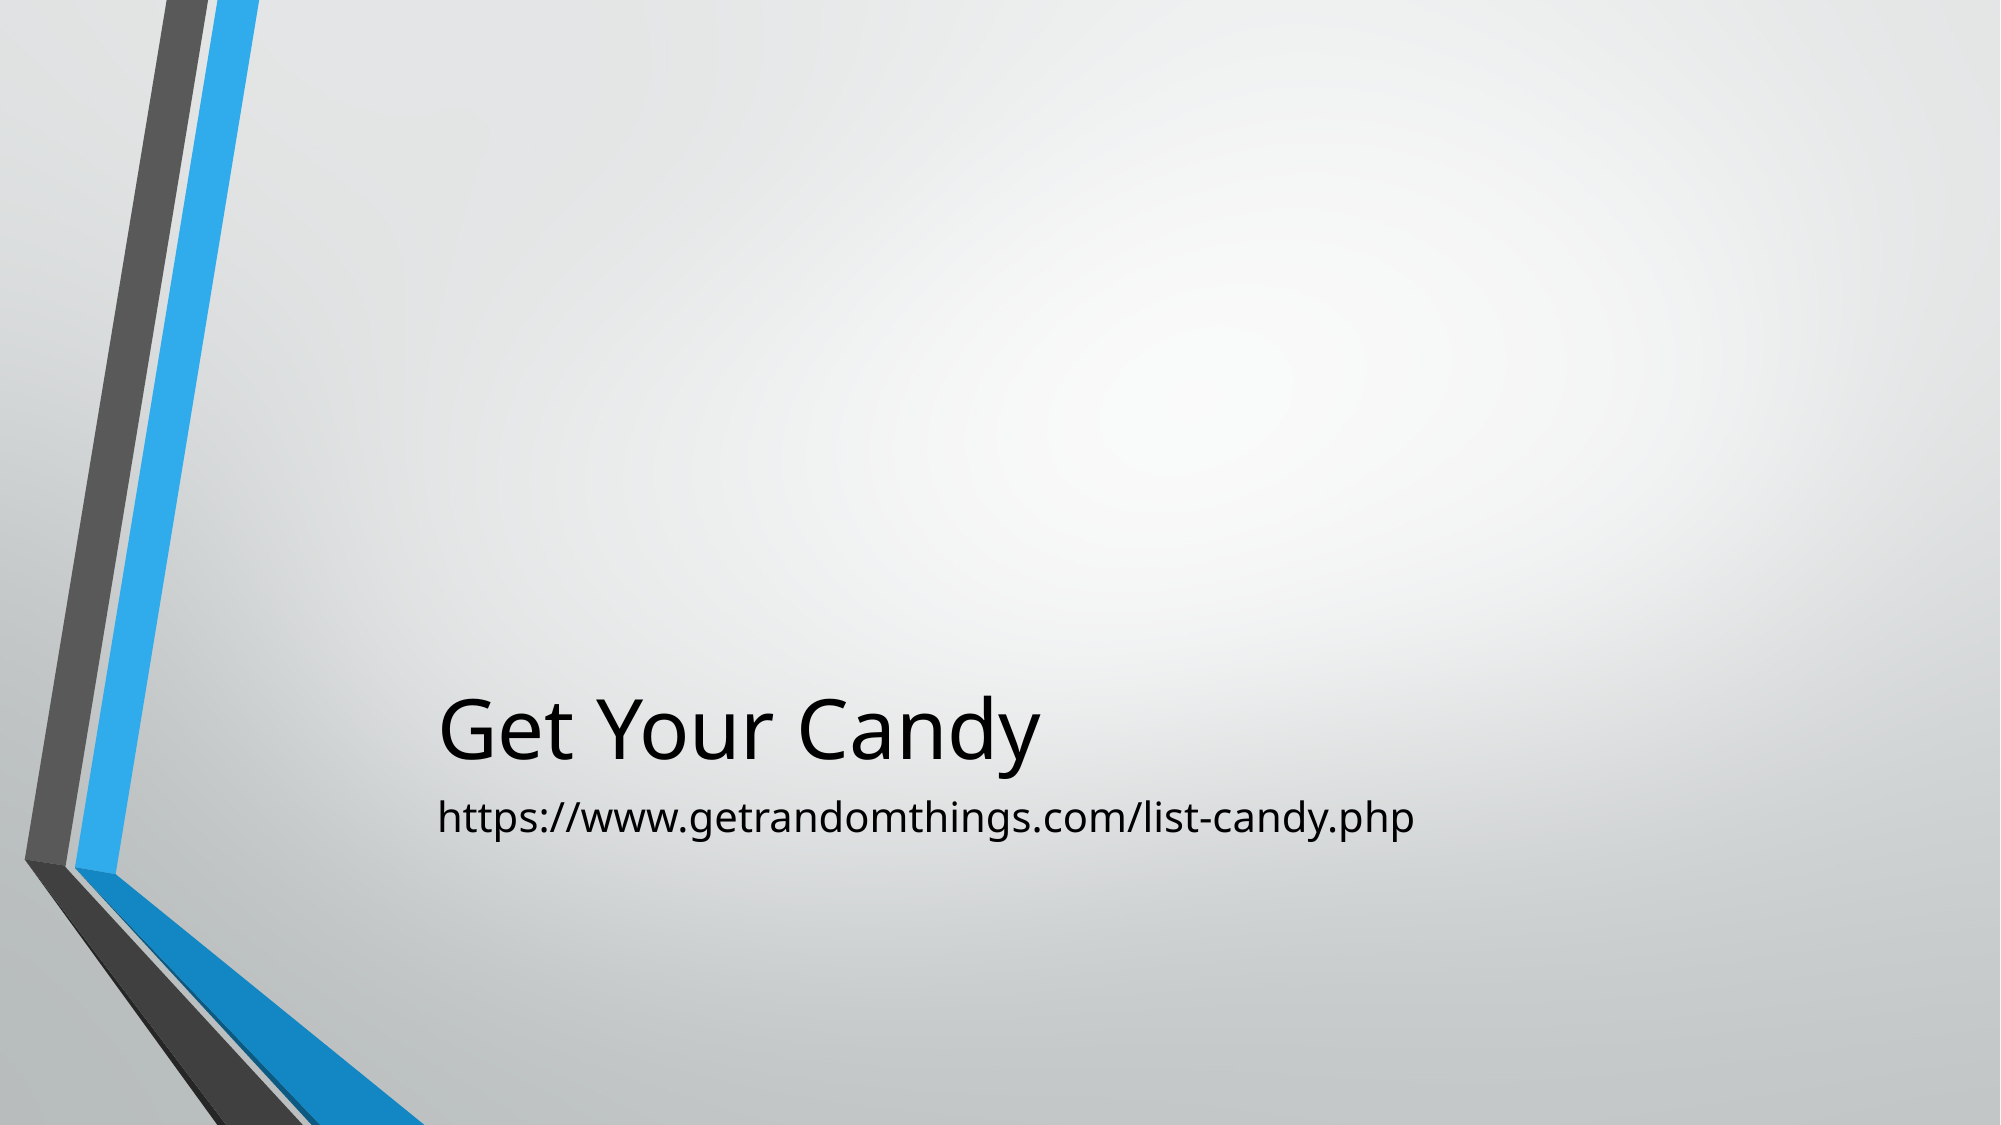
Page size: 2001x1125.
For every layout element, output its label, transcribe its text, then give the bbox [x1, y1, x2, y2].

title Get Your Candy [421, 437, 1887, 783]
list https://www.getrandomthings.com/list-candy.php [421, 783, 1887, 925]
